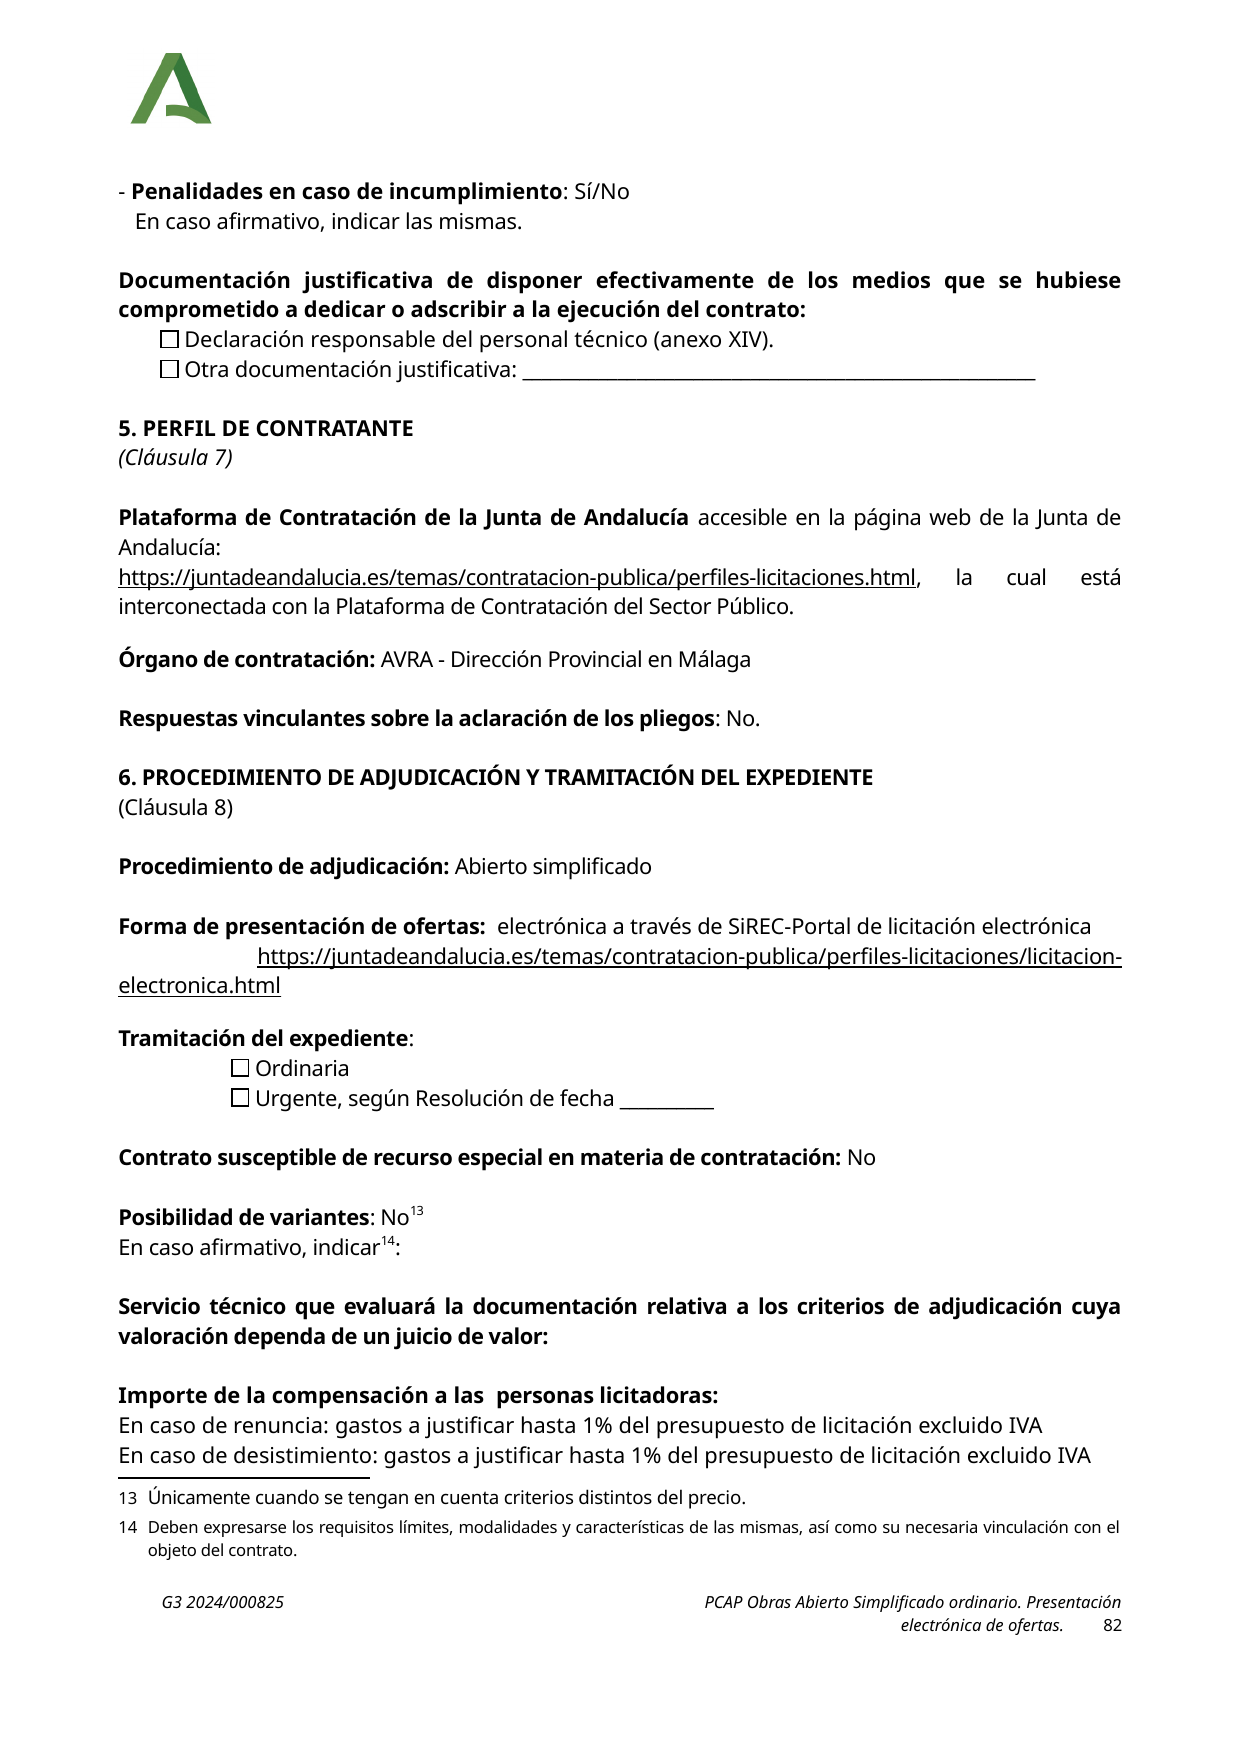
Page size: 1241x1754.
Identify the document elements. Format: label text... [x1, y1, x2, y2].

text Respuestas vinculantes sobre la aclaración de los pliegos: No. [118, 703, 1122, 733]
text Documentación justificativa de disponer efectivamente de los medios que se hubiese comprometido a dedicar o adscribir a la ejecución del contrato: [118, 265, 1122, 324]
text Declaración responsable del personal técnico (anexo XIV). [118, 324, 1122, 354]
picture [127, 48, 216, 128]
text Procedimiento de adjudicación: Abierto simplificado [118, 851, 1122, 881]
text Ordinaria [118, 1053, 1122, 1083]
text Servicio técnico que evaluará la documentación relativa a los criterios de adjudicación cuya valoración dependa de un juicio de valor: [118, 1291, 1122, 1351]
text 5. PERFIL DE CONTRATANTE [118, 413, 1122, 442]
text Plataforma de Contratación de la Junta de Andalucía accesible en la página web de la Junta de Andalucía: [118, 502, 1122, 562]
text Únicamente cuando se tengan en cuenta criterios distintos del precio. [118, 1484, 1122, 1509]
text Deben expresarse los requisitos límites, modalidades y características de las mismas, así como su necesaria vinculación con el objeto del contrato. [118, 1516, 1122, 1561]
text https://juntadeandalucia.es/temas/contratacion-publica/perfiles-licitaciones/licitacion-electronica.html [118, 941, 1122, 1000]
text Contrato susceptible de recurso especial en materia de contratación: No [118, 1142, 1122, 1172]
text - Penalidades en caso de incumplimiento: Sí/No [118, 176, 1122, 206]
text Órgano de contratación: AVRA - Dirección Provincial en Málaga [118, 644, 1122, 674]
text (Cláusula 7) [118, 442, 1122, 472]
text En caso de desistimiento: gastos a justificar hasta 1% del presupuesto de licitación excluido IVA [118, 1440, 1122, 1470]
text En caso afirmativo, indicar las mismas. [118, 206, 1122, 236]
text Posibilidad de variantes: No [118, 1202, 1122, 1232]
text https://juntadeandalucia.es/temas/contratacion-publica/perfiles-licitaciones.html, la cual está interconectada con la Plataforma de Contratación del Sector Público. [118, 562, 1122, 621]
text Urgente, según Resolución de fecha __________ [118, 1083, 1122, 1112]
text 6. PROCEDIMIENTO DE ADJUDICACIÓN Y TRAMITACIÓN DEL EXPEDIENTE [118, 762, 1122, 792]
text Tramitación del expediente: [118, 1023, 1122, 1053]
text Forma de presentación de ofertas: electrónica a través de SiREC-Portal de licitación electrónica [118, 911, 1122, 941]
text Otra documentación justificativa: ______________________________________________________ [118, 354, 1122, 384]
text En caso afirmativo, indicar: [118, 1232, 1122, 1261]
text (Cláusula 8) [118, 792, 1122, 822]
text En caso de renuncia: gastos a justificar hasta 1% del presupuesto de licitación excluido IVA [118, 1410, 1122, 1440]
text Importe de la compensación a las personas licitadoras: [118, 1381, 1122, 1410]
